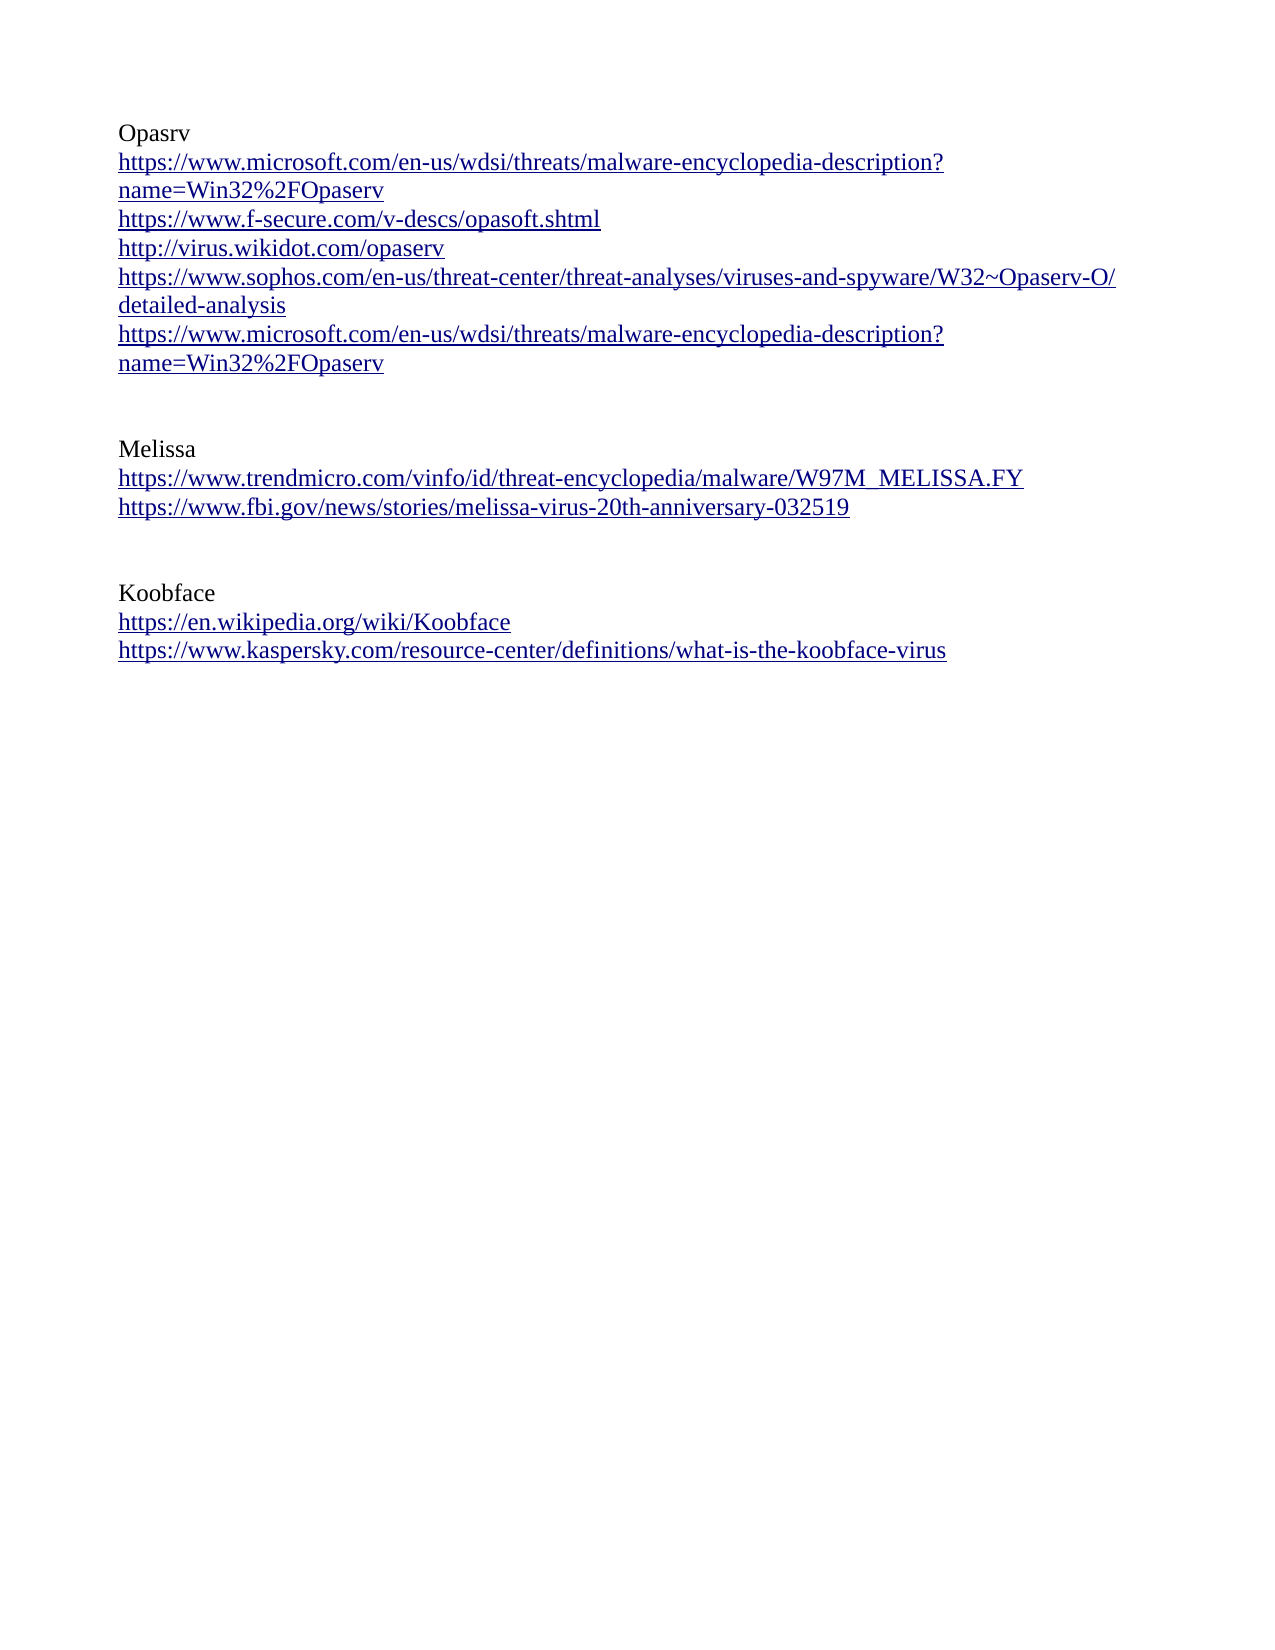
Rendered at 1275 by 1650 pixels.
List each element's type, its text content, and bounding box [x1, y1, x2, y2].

text Melissa [118, 434, 1157, 463]
text https://www.microsoft.com/en-us/wdsi/threats/malware-encyclopedia-description?name=Win32%2FOpaserv [118, 147, 1157, 204]
text https://en.wikipedia.org/wiki/Koobface [118, 607, 1157, 636]
text https://www.sophos.com/en-us/threat-center/threat-analyses/viruses-and-spyware/W32~Opaserv-O/detailed-analysis [118, 262, 1157, 319]
text Opasrv [118, 118, 1157, 147]
text https://www.microsoft.com/en-us/wdsi/threats/malware-encyclopedia-description?name=Win32%2FOpaserv [118, 319, 1157, 377]
text Koobface [118, 578, 1157, 607]
text https://www.fbi.gov/news/stories/melissa-virus-20th-anniversary-032519 [118, 492, 1157, 521]
text https://www.trendmicro.com/vinfo/id/threat-encyclopedia/malware/W97M_MELISSA.FY [118, 463, 1157, 492]
text https://www.f-secure.com/v-descs/opasoft.shtml [118, 204, 1157, 233]
text http://virus.wikidot.com/opaserv [118, 233, 1157, 262]
text https://www.kaspersky.com/resource-center/definitions/what-is-the-koobface-virus [118, 636, 1157, 664]
